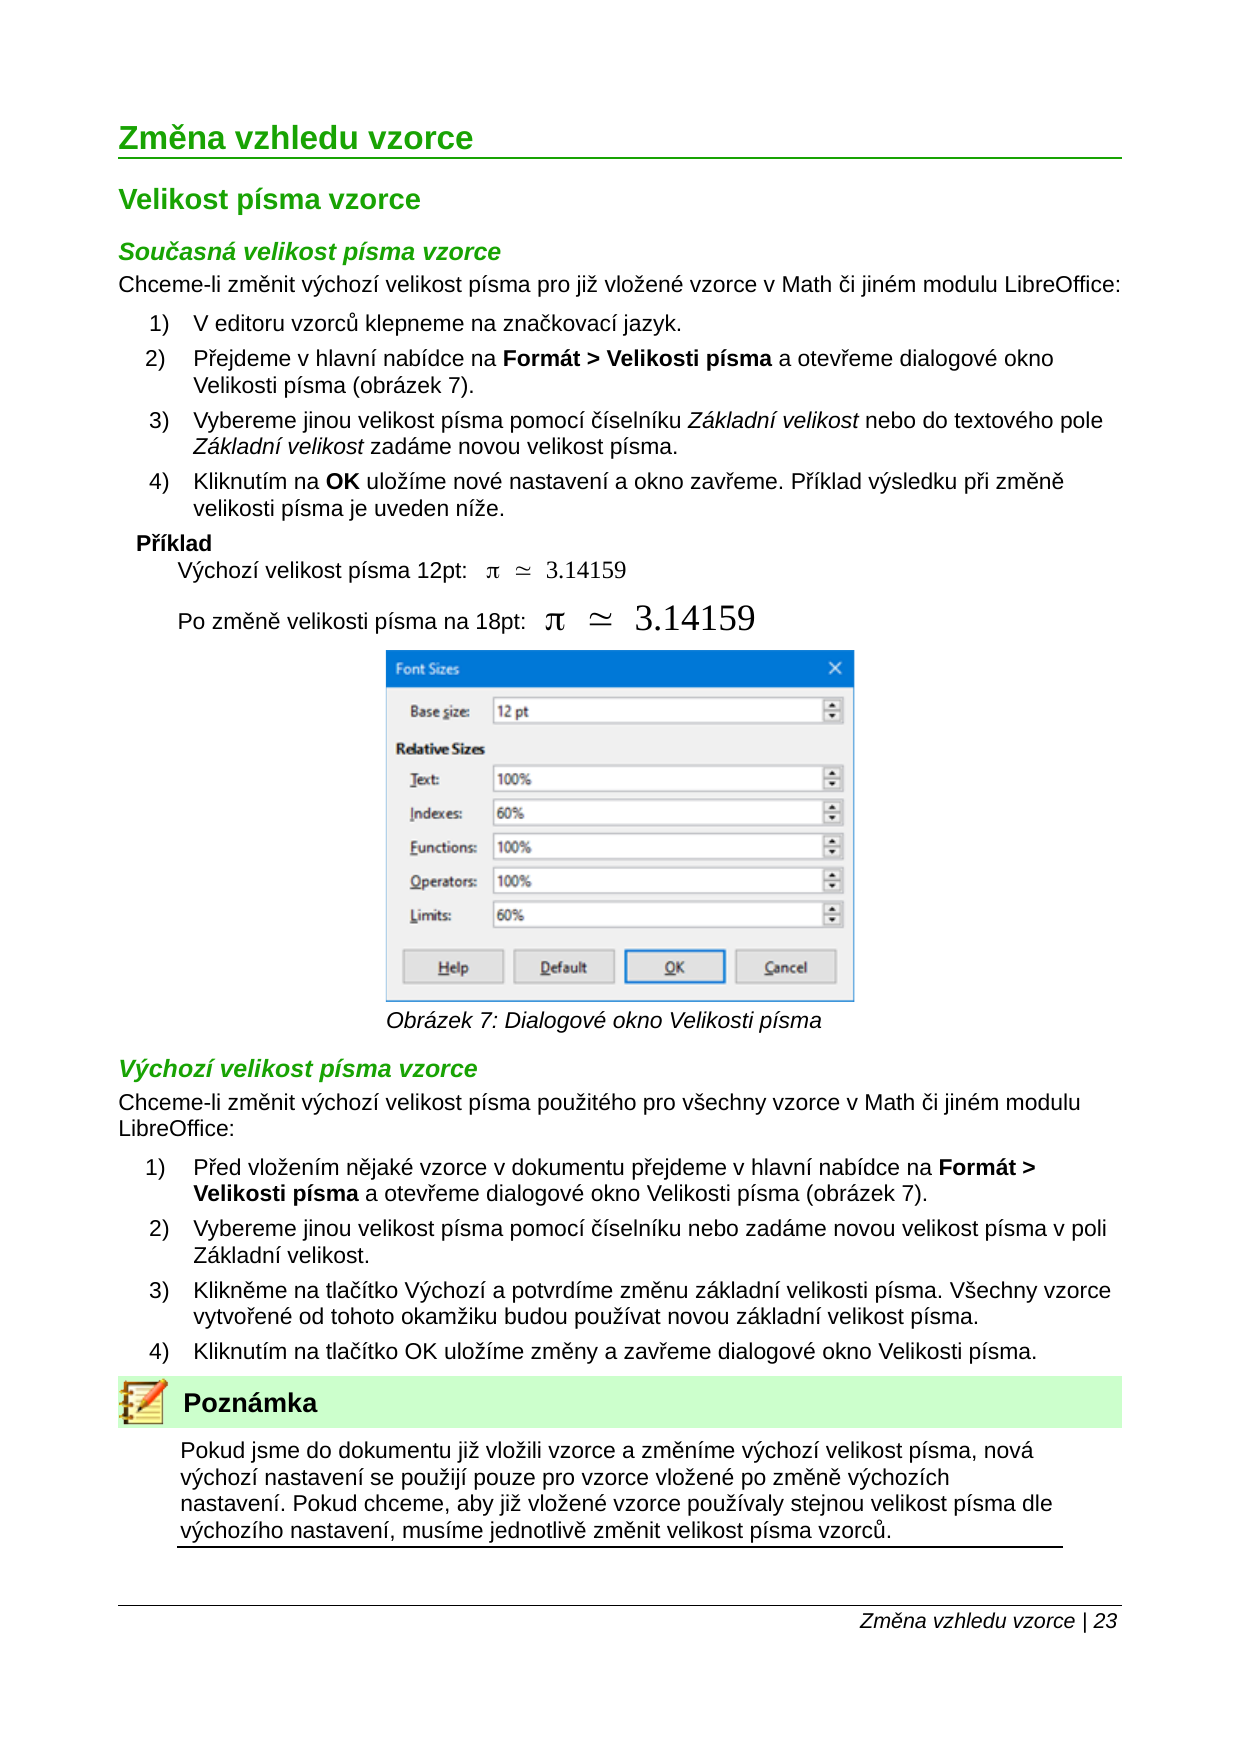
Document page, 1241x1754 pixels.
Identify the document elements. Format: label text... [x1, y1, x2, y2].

subtitle Změna vzhledu vzorce [118, 118, 1122, 157]
text Chceme-li změnit výchozí velikost písma pro již vložené vzorce v Math či jiném modulu LibreOffice: [118, 271, 1122, 297]
picture [119, 1377, 170, 1428]
list Vybereme jinou velikost písma pomocí číselníku Základní velikost nebo do textového pole Základní velikost zadáme novou velikost písma. [169, 407, 1122, 459]
list Přejdeme v hlavní nabídce na Formát > Velikosti písma a otevřeme dialogové okno Velikosti písma (obrázek 7). [165, 345, 1122, 398]
subtitle Výchozí velikost písma vzorce [118, 1054, 1122, 1082]
subtitle Velikost písma vzorce [118, 182, 1122, 216]
list Před vložením nějaké vzorce v dokumentu přejdeme v hlavní nabídce na Formát > Velikosti písma a otevřeme dialogové okno Velikosti písma (obrázek 7). [165, 1154, 1122, 1206]
list Vybereme jinou velikost písma pomocí číselníku nebo zadáme novou velikost písma v poli Základní velikost. [169, 1215, 1122, 1268]
subtitle Současná velikost písma vzorce [118, 236, 1122, 265]
text Po změně velikosti písma na 18pt: [177, 596, 1122, 638]
text Výchozí velikost písma 12pt: [177, 556, 1122, 584]
text Obrázek 7: Dialogové okno Velikosti písma [386, 1002, 854, 1033]
text Příklad [136, 530, 1122, 556]
list Kliknutím na OK uložíme nové nastavení a okno zavřeme. Příklad výsledku při změně velikosti písma je uveden níže. [169, 468, 1122, 521]
list Kliknutím na tlačítko OK uložíme změny a zavřeme dialogové okno Velikosti písma. [169, 1338, 1122, 1365]
picture [385, 650, 855, 1002]
text Chceme-li změnit výchozí velikost písma použitého pro všechny vzorce v Math či jiném modulu LibreOffice: [118, 1088, 1122, 1141]
list Klikněme na tlačítko Výchozí a potvrdíme změnu základní velikosti písma. Všechny vzorce vytvořené od tohoto okamžiku budou používat novou základní velikost písma. [169, 1277, 1122, 1329]
text Pokud jsme do dokumentu již vložili vzorce a změníme výchozí velikost písma, nová výchozí nastavení se použijí pouze pro vzorce vložené po změně výchozích nastavení. Pokud chceme, aby již vložené vzorce používaly stejnou velikost písma dle výchozího nastavení, musíme jednotlivě změnit velikost písma vzorců. [177, 1434, 1063, 1546]
subtitle Poznámka [118, 1376, 1122, 1428]
list V editoru vzorců klepneme na značkovací jazyk. [169, 310, 1122, 336]
